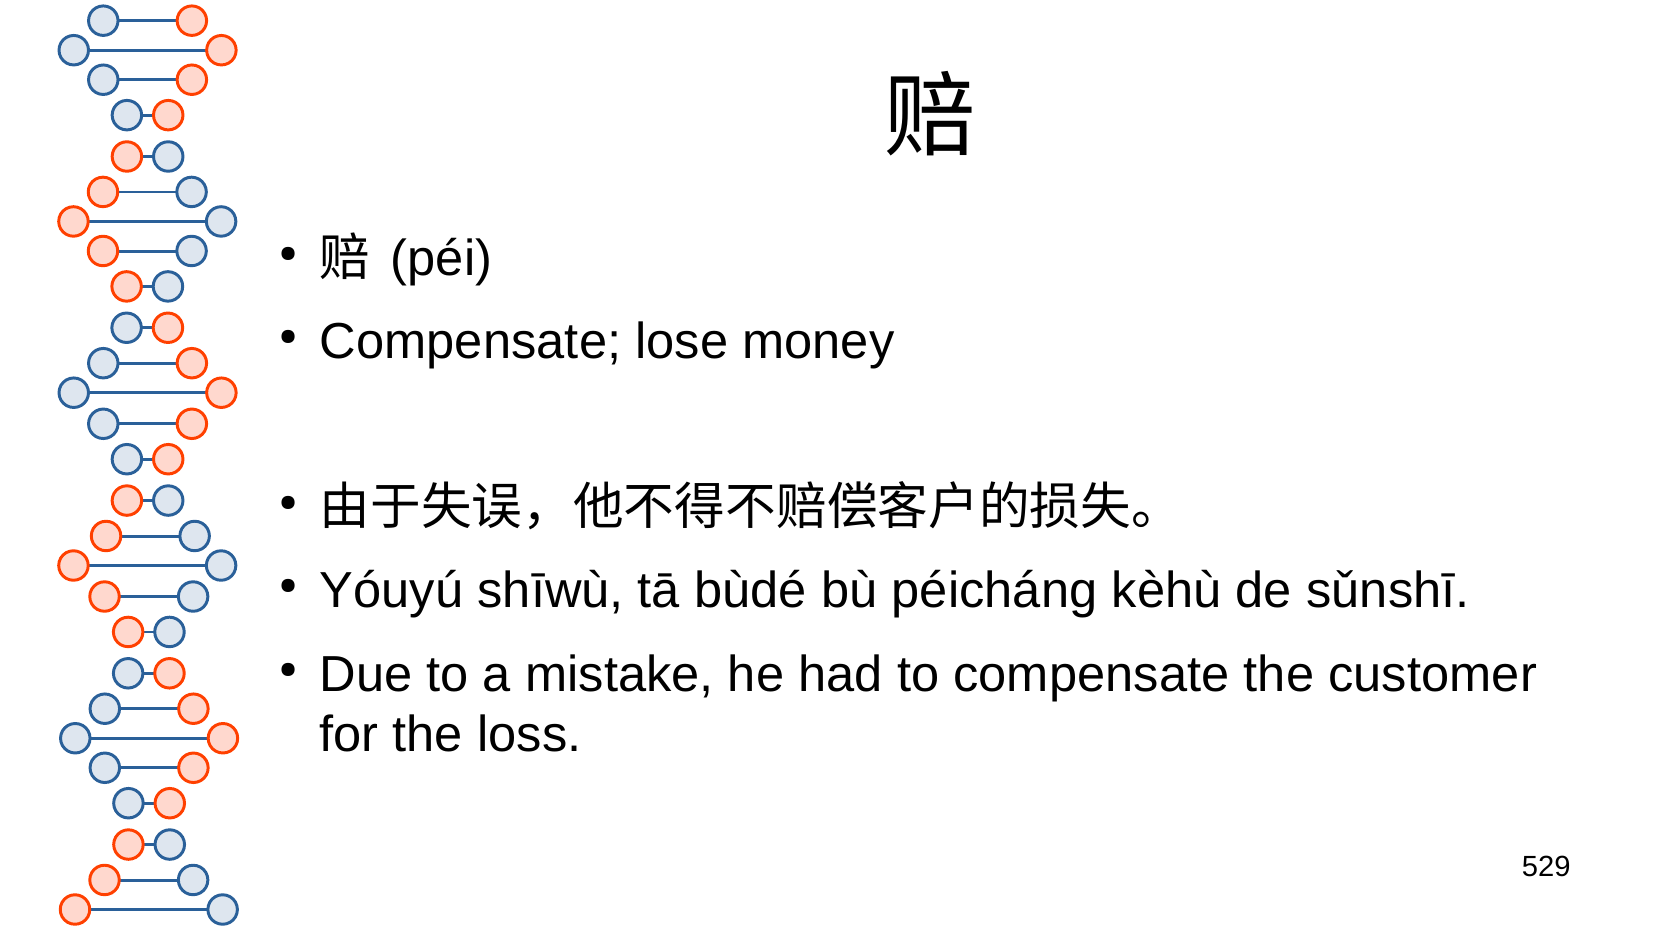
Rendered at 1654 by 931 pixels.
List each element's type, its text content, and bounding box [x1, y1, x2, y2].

title 赔 [265, 35, 1595, 189]
list 赔 (péi) Compensate; lose money 由于失误，他不得不赔偿客户的损失。 Yóuyú shīwù, tā bùdé bù péicháng kèhù de sǔnshī. Due to a mistake, he had to compensate the customer for the loss. [265, 224, 1595, 764]
